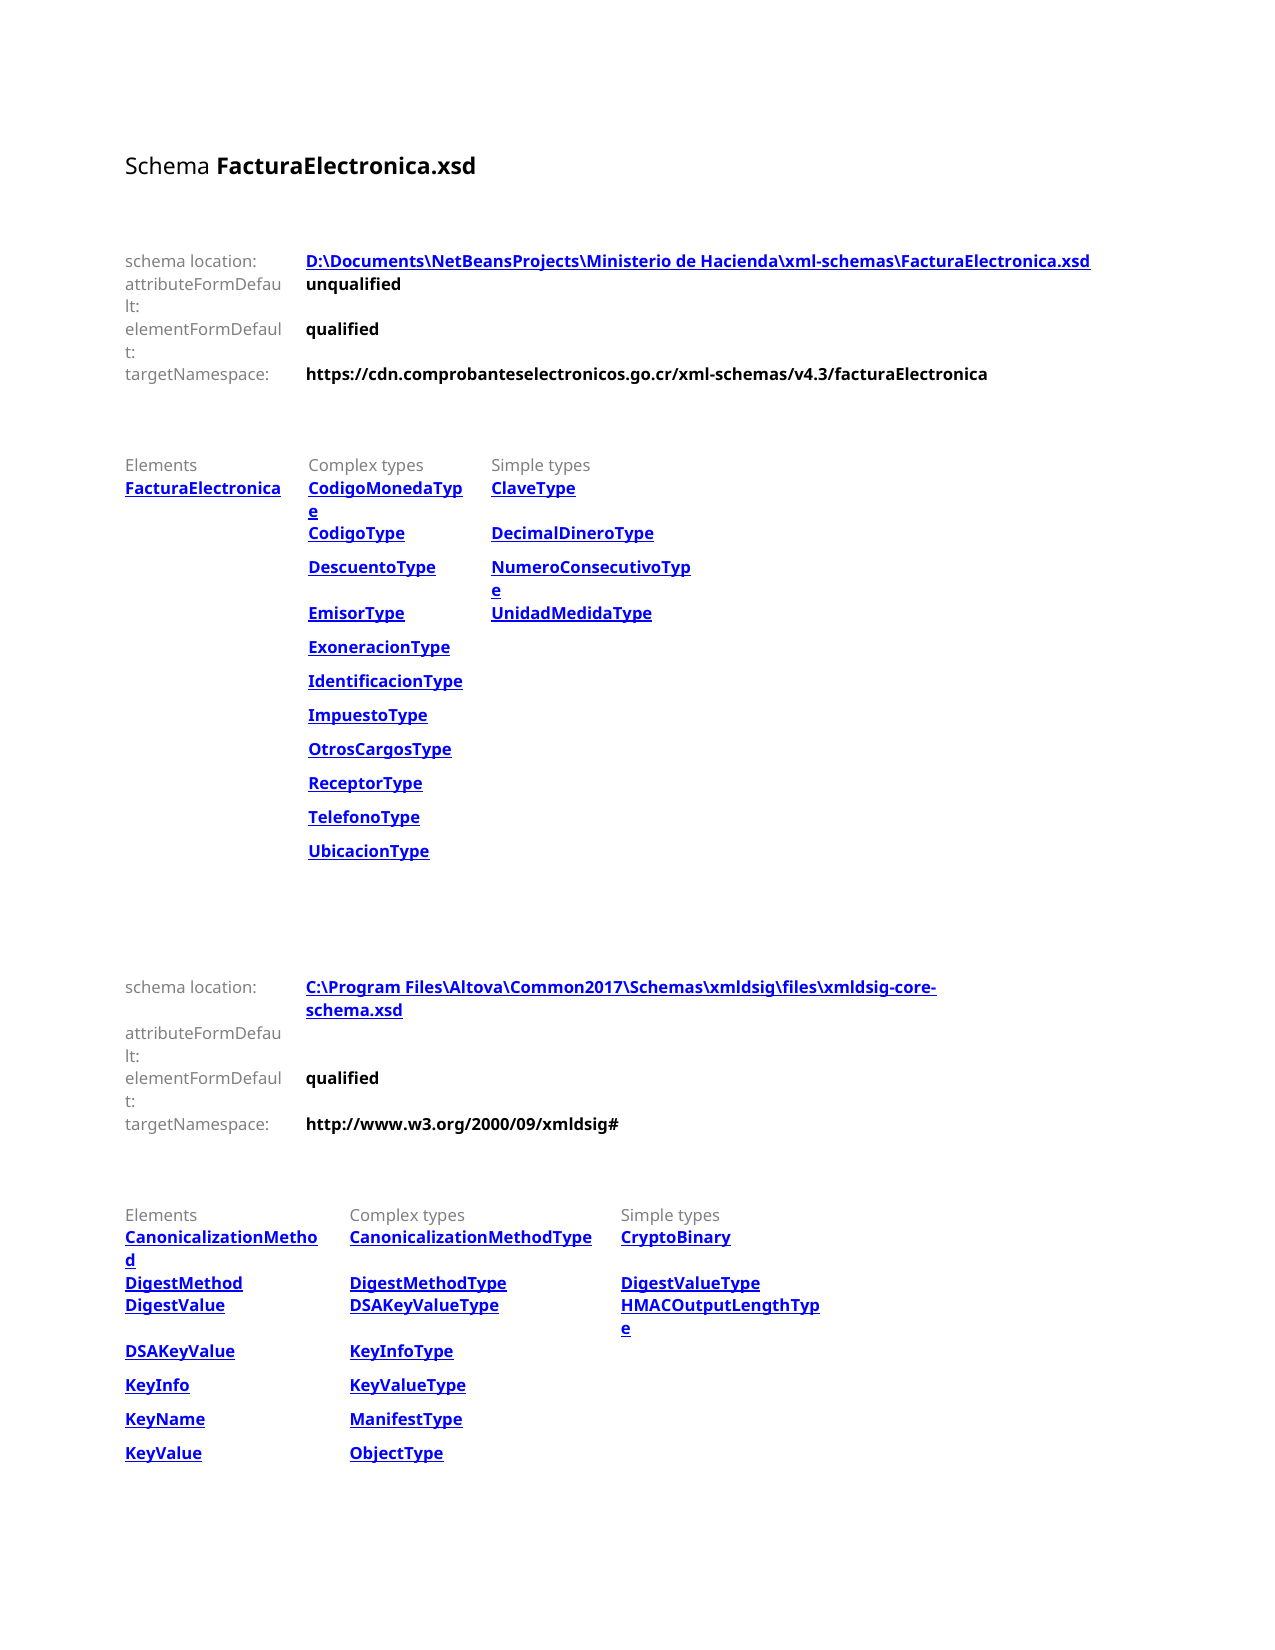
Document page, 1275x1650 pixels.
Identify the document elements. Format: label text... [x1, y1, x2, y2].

table_cell [114, 601, 297, 635]
table_cell [114, 738, 297, 772]
table_cell [480, 840, 710, 874]
table_cell [114, 522, 297, 556]
table_cell DigestMethod [114, 1271, 338, 1294]
table_cell [609, 1339, 835, 1373]
table_cell [114, 772, 297, 806]
table_cell OtrosCargosType [297, 738, 480, 772]
table_cell ReceptorType [297, 772, 480, 806]
table_header Simple types [609, 1203, 835, 1226]
table_cell [609, 1442, 835, 1476]
table_cell [480, 670, 710, 703]
table_cell qualified [294, 1067, 1012, 1112]
table_cell [294, 1021, 1012, 1067]
table_cell [480, 704, 710, 738]
table_cell EmisorType [297, 601, 480, 635]
table_cell unqualified [294, 272, 1147, 317]
table_cell [114, 704, 297, 738]
table_cell https://cdn.comprobanteselectronicos.go.cr/xml-schemas/v4.3/facturaElectronica [294, 363, 1147, 386]
table_cell targetNamespace: [114, 363, 294, 386]
table_cell [114, 806, 297, 840]
table_header Simple types [480, 454, 710, 476]
table_cell [114, 840, 297, 874]
table_header schema location: [114, 976, 294, 1021]
table_cell [480, 772, 710, 806]
table_cell DSAKeyValueType [338, 1294, 609, 1339]
table_cell [294, 386, 1147, 420]
table_cell [609, 1374, 835, 1407]
table_cell HMACOutputLengthType [609, 1294, 835, 1339]
table_cell ImpuestoType [297, 704, 480, 738]
table_cell attributeFormDefault: [114, 1021, 294, 1067]
table_cell DecimalDineroType [480, 522, 710, 556]
table_cell DigestMethodType [338, 1271, 609, 1294]
table_header Elements [114, 1203, 338, 1226]
table_cell CanonicalizationMethodType [338, 1226, 609, 1271]
table_cell IdentificacionType [297, 670, 480, 703]
table_cell UbicacionType [297, 840, 480, 874]
table_cell UnidadMedidaType [480, 601, 710, 635]
table_cell DSAKeyValue [114, 1339, 338, 1373]
table_cell CanonicalizationMethod [114, 1226, 338, 1271]
table_cell [114, 386, 294, 420]
table_cell [114, 556, 297, 601]
table_cell KeyInfo [114, 1374, 338, 1407]
table_cell TelefonoType [297, 806, 480, 840]
table_cell CodigoType [297, 522, 480, 556]
table_cell FacturaElectronica [114, 476, 297, 522]
text Schema FacturaElectronica.xsd [125, 150, 1150, 181]
table_cell DigestValueType [609, 1271, 835, 1294]
table_cell ManifestType [338, 1408, 609, 1442]
table_cell [480, 738, 710, 772]
table_cell KeyValue [114, 1442, 338, 1476]
table_header Complex types [297, 454, 480, 476]
table_cell ExoneracionType [297, 635, 480, 669]
table_cell http://www.w3.org/2000/09/xmldsig# [294, 1112, 1012, 1135]
table_header Elements [114, 454, 297, 476]
table_cell [114, 670, 297, 703]
table_cell [480, 635, 710, 669]
table_cell qualified [294, 318, 1147, 363]
table_header schema location: [114, 249, 294, 272]
table_cell [480, 806, 710, 840]
table_cell KeyName [114, 1408, 338, 1442]
table_cell KeyValueType [338, 1374, 609, 1407]
table_cell [609, 1408, 835, 1442]
table_cell KeyInfoType [338, 1339, 609, 1373]
table_cell DescuentoType [297, 556, 480, 601]
table_cell attributeFormDefault: [114, 272, 294, 317]
table_cell [294, 1135, 1012, 1169]
table_cell ClaveType [480, 476, 710, 522]
table_header Complex types [338, 1203, 609, 1226]
table_cell CodigoMonedaType [297, 476, 480, 522]
table_cell [114, 635, 297, 669]
table_cell targetNamespace: [114, 1112, 294, 1135]
table_cell [114, 1135, 294, 1169]
table_cell DigestValue [114, 1294, 338, 1339]
table_cell ObjectType [338, 1442, 609, 1476]
table_cell elementFormDefault: [114, 1067, 294, 1112]
table_cell CryptoBinary [609, 1226, 835, 1271]
table_cell NumeroConsecutivoType [480, 556, 710, 601]
table_header C:\Program Files\Altova\Common2017\Schemas\xmldsig\files\xmldsig-core-schema.xsd [294, 976, 1012, 1021]
table_cell elementFormDefault: [114, 318, 294, 363]
table_header D:\Documents\NetBeansProjects\Ministerio de Hacienda\xml-schemas\FacturaElectronica.xsd [294, 249, 1147, 272]
